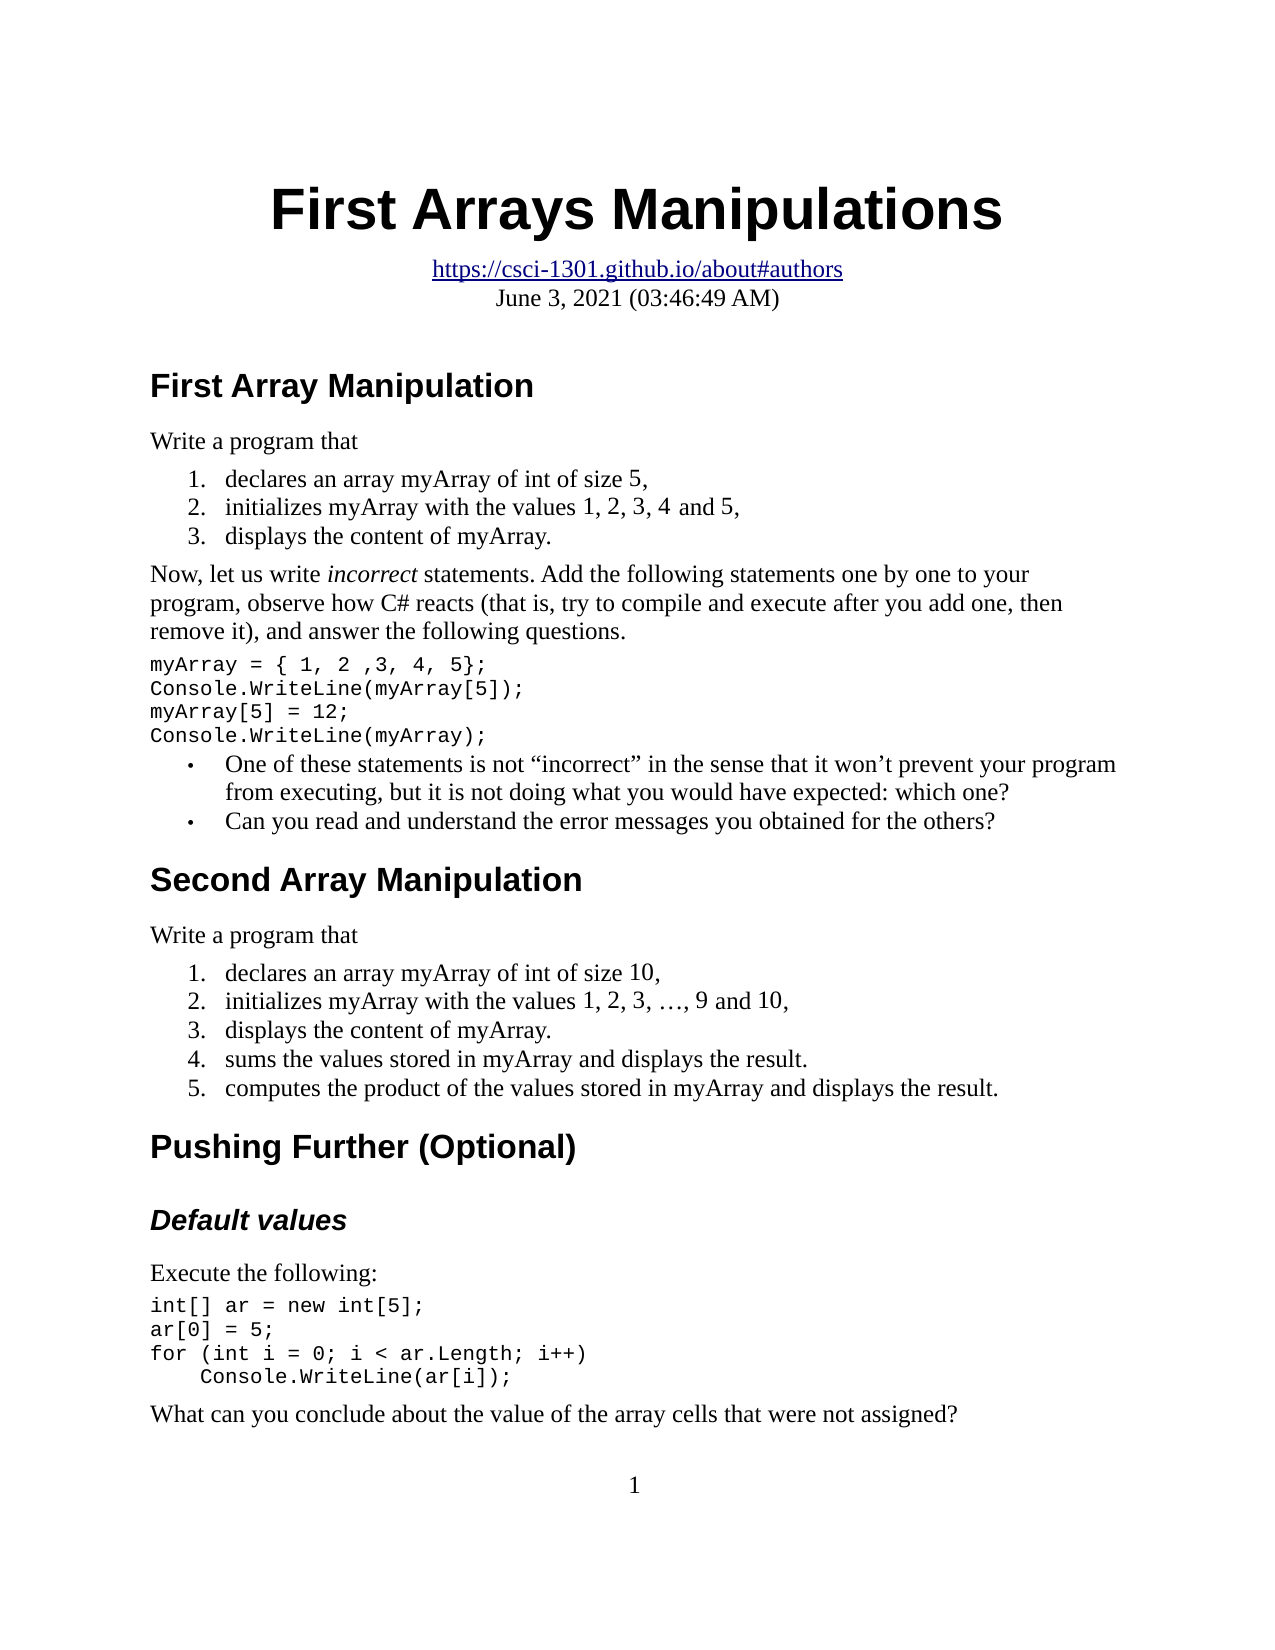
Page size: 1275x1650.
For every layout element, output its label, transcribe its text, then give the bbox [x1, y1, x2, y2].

list initializes myArray with the values , , , …, and , [187, 986, 1125, 1015]
text int[] ar = new int[5]; [150, 1295, 1125, 1319]
text ar[0] = 5; [150, 1319, 1125, 1343]
list displays the content of myArray. [187, 1015, 1125, 1044]
list initializes myArray with the values , , , and , [187, 492, 1125, 521]
text myArray = { 1, 2 ,3, 4, 5}; [150, 654, 1125, 678]
text What can you conclude about the value of the array cells that were not assigned? [150, 1399, 1125, 1428]
text for (int i = 0; i < ar.Length; i++) [150, 1343, 1125, 1366]
text Write a program that [150, 426, 1125, 455]
text Now, let us write incorrect statements. Add the following statements one by one to your program, observe how C# reacts (that is, try to compile and execute after you add one, then remove it), and answer the following questions. [150, 559, 1125, 645]
list computes the product of the values stored in myArray and displays the result. [187, 1073, 1125, 1101]
subtitle Pushing Further (Optional) [150, 1126, 1125, 1165]
list Can you read and understand the error messages you obtained for the others? [187, 806, 1125, 835]
text Console.WriteLine(myArray[5]); [150, 678, 1125, 701]
text June 3, 2021 (03:46:49 AM) [150, 283, 1125, 312]
title First Arrays Manipulations [150, 175, 1125, 242]
text Console.WriteLine(myArray); [150, 725, 1125, 749]
subtitle Second Array Manipulation [150, 860, 1125, 898]
text Execute the following: [150, 1258, 1125, 1286]
list sums the values stored in myArray and displays the result. [187, 1044, 1125, 1073]
text https://csci-1301.github.io/about#authors [150, 254, 1125, 283]
list declares an array myArray of int of size , [187, 464, 1125, 492]
text Console.WriteLine(ar[i]); [150, 1366, 1125, 1390]
text myArray[5] = 12; [150, 701, 1125, 725]
subtitle First Array Manipulation [150, 366, 1125, 404]
subtitle Default values [150, 1203, 1125, 1236]
text Write a program that [150, 920, 1125, 949]
list One of these statements is not “incorrect” in the sense that it won’t prevent your program from executing, but it is not doing what you would have expected: which one? [187, 749, 1125, 806]
list declares an array myArray of int of size , [187, 958, 1125, 986]
list displays the content of myArray. [187, 521, 1125, 550]
